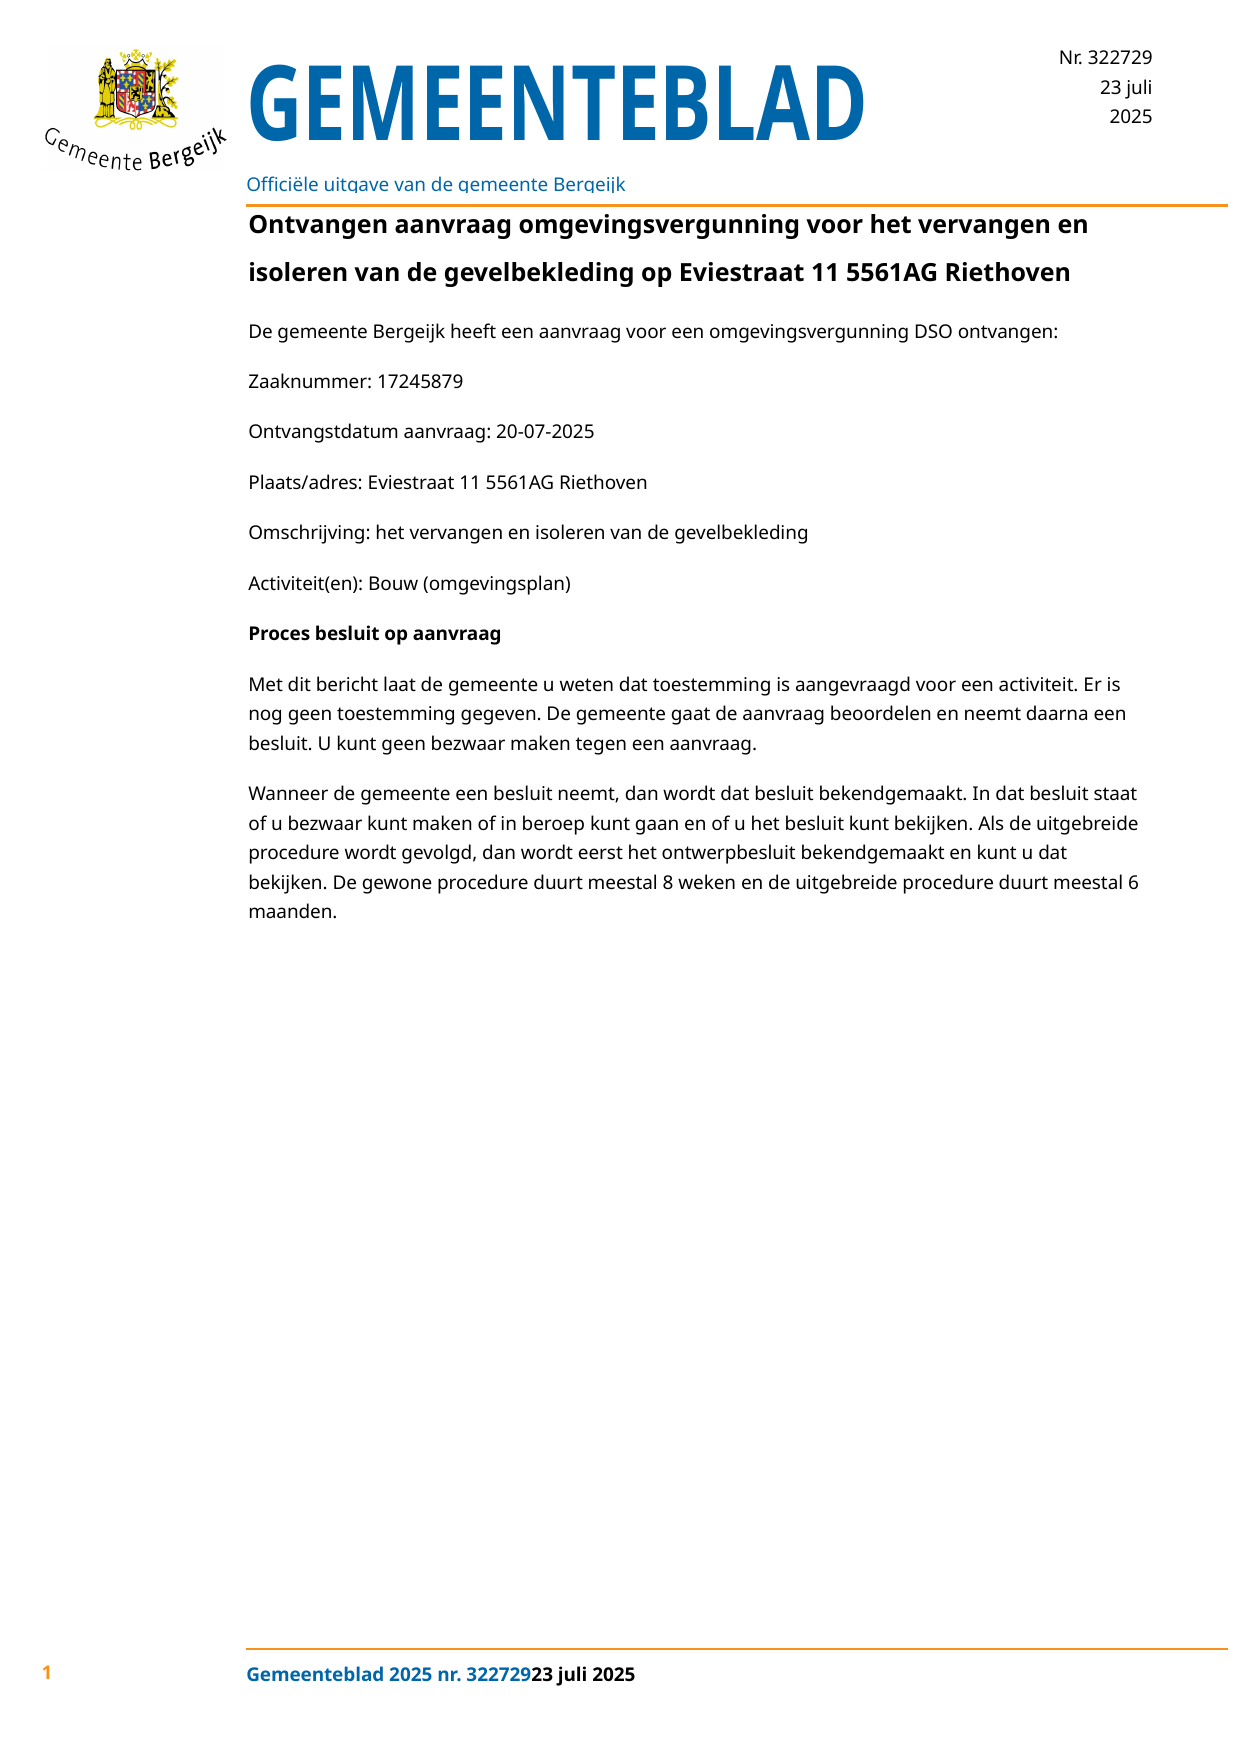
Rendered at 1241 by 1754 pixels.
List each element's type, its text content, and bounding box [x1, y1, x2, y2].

text Wanneer de gemeente een besluit neemt, dan wordt dat besluit bekendgemaakt. In dat besluit staat of u bezwaar kunt maken of in beroep kunt gaan en of u het besluit kunt bekijken. Als de uitgebreide procedure wordt gevolgd, dan wordt eerst het ontwerpbesluit bekendgemaakt en kunt u dat bekijken. De gewone procedure duurt meestal 8 weken en de uitgebreide procedure duurt meestal 6 maanden. [248, 780, 1152, 924]
text Proces besluit op aanvraag [248, 620, 1152, 646]
picture [41, 47, 231, 172]
text Ontvangen aanvraag omgevingsvergunning voor het vervangen en isoleren van de gevelbekleding op Eviestraat 11 5561AG Riethoven [248, 207, 1152, 288]
text Ontvangstdatum aanvraag: 20-07-2025 [248, 419, 1152, 444]
text Activiteit(en): Bouw (omgevingsplan) [248, 570, 1152, 596]
text Zaaknummer: 17245879 [248, 368, 1152, 394]
text Omschrijving: het vervangen en isoleren van de gevelbekleding [248, 519, 1152, 545]
text Plaats/adres: Eviestraat 11 5561AG Riethoven [248, 469, 1152, 495]
text De gemeente Bergeijk heeft een aanvraag voor een omgevingsvergunning DSO ontvangen: [248, 318, 1152, 344]
text Met dit bericht laat de gemeente u weten dat toestemming is aangevraagd voor een activiteit. Er is nog geen toestemming gegeven. De gemeente gaat de aanvraag beoordelen en neemt daarna een besluit. U kunt geen bezwaar maken tegen een aanvraag. [248, 671, 1152, 756]
